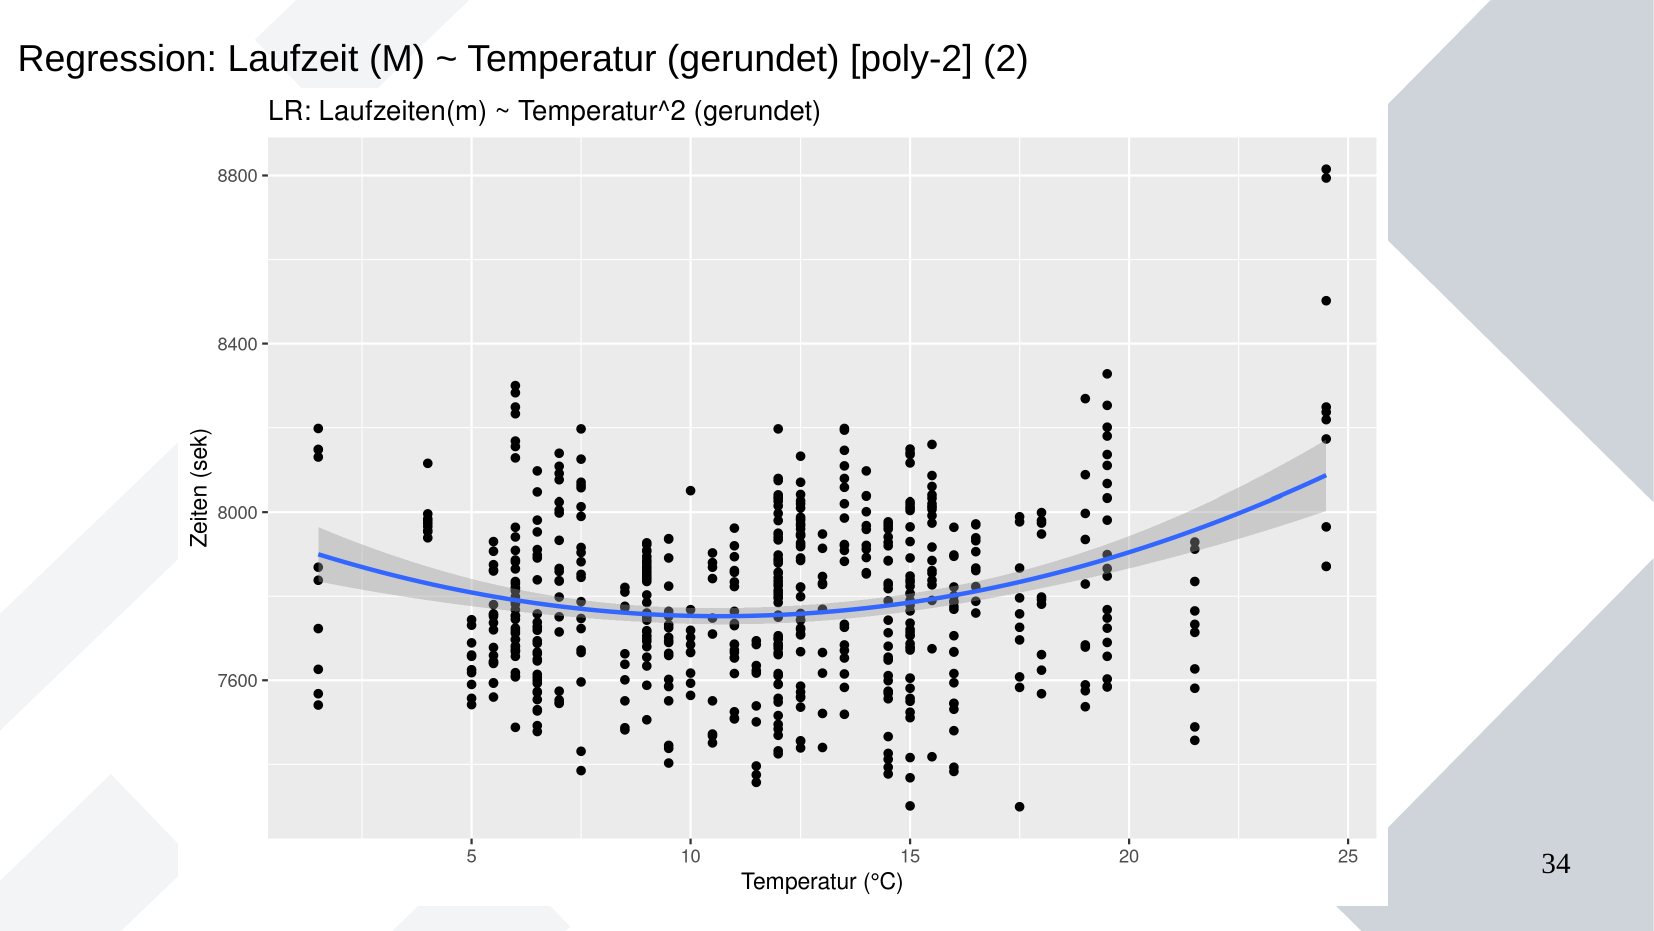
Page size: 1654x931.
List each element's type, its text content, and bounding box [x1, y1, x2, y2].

picture [178, 88, 1388, 906]
title Regression: Laufzeit (M) ~ Temperatur (gerundet) [poly-2] (2) [17, 27, 1506, 89]
